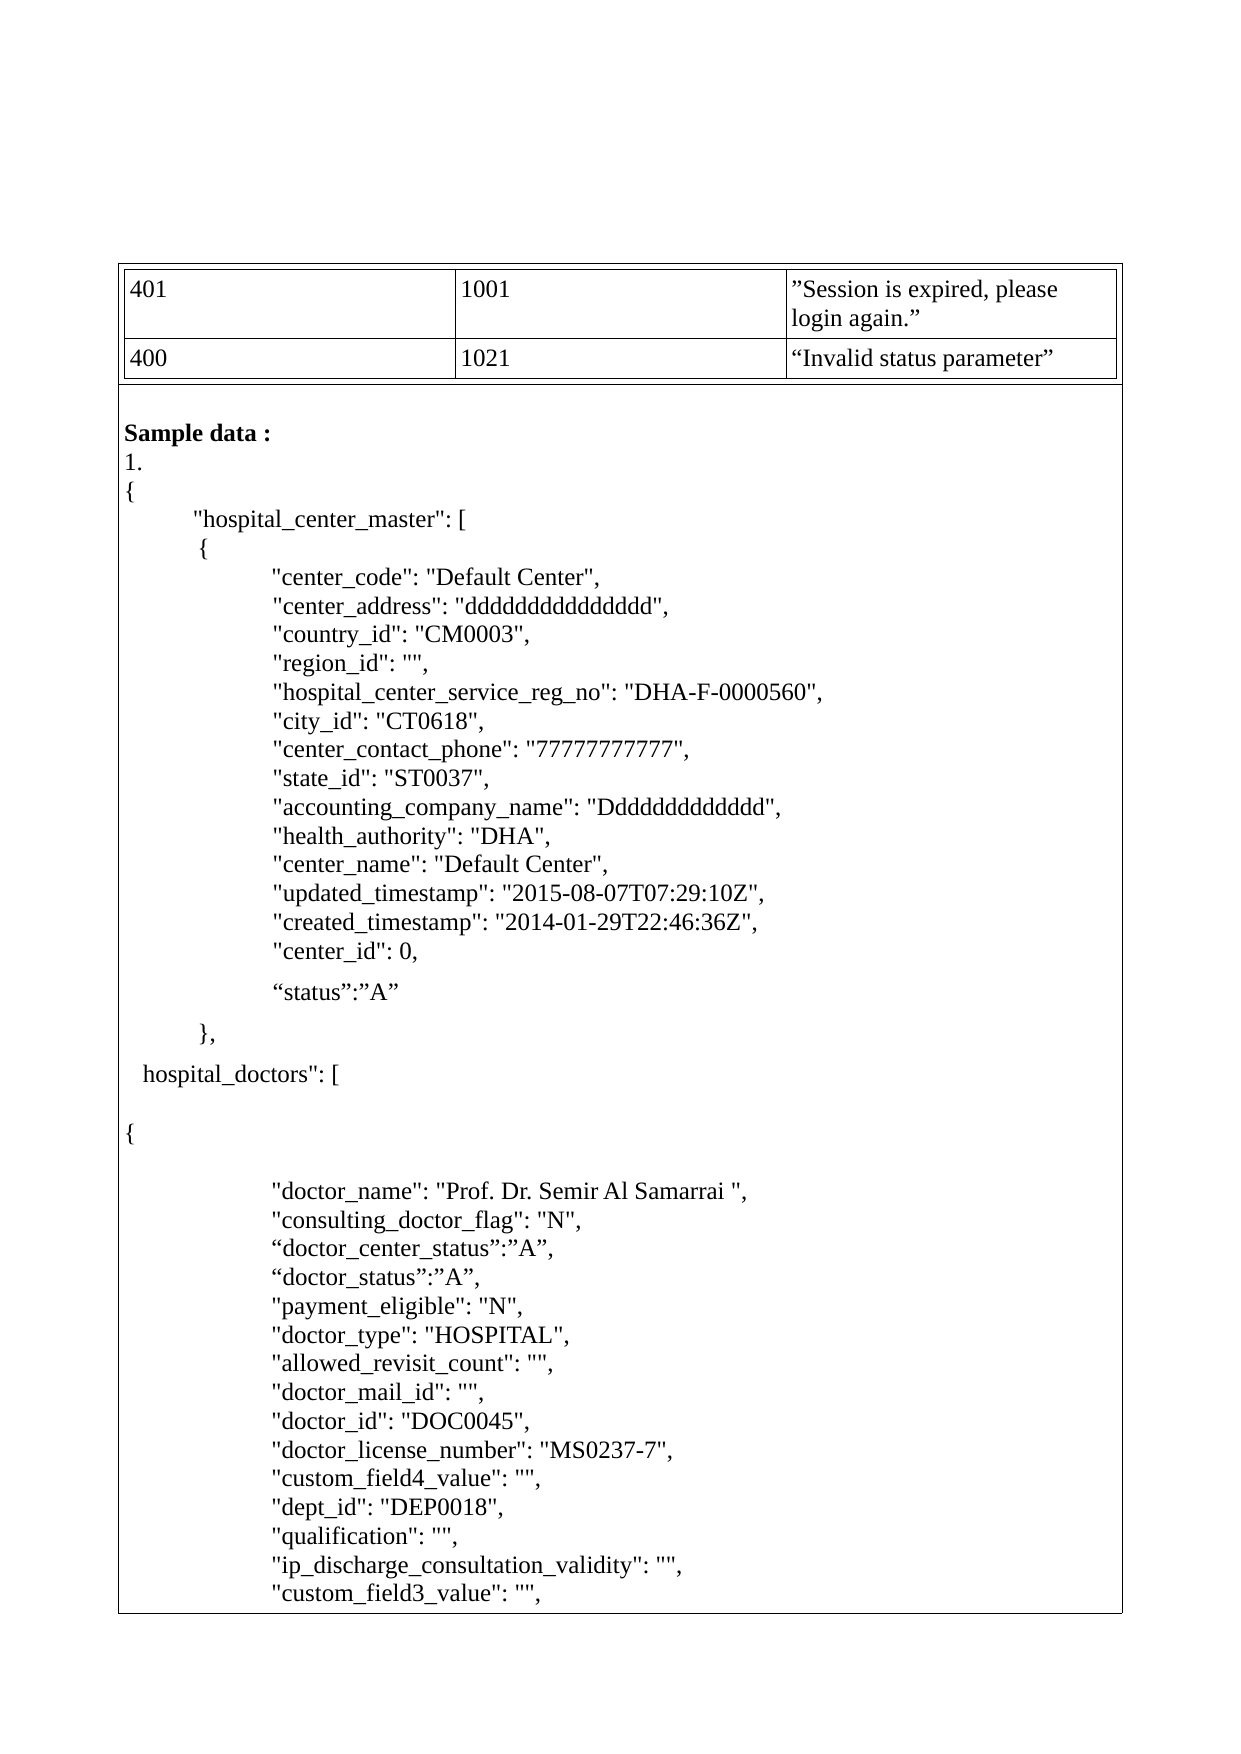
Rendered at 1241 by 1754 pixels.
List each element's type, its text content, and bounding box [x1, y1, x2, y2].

table_cell 1021 [456, 339, 786, 378]
table_cell “Invalid status parameter” [787, 339, 1116, 378]
table_cell ”Session is expired, please login again.” [787, 270, 1116, 337]
table_cell 1001 [456, 270, 786, 337]
table_cell 401 [125, 270, 455, 337]
table_cell Sample data : 1. { "hospital_center_master": [ { "center_code": "Default Center", "center_address": "ddddddddddddddd", "country_id": "CM0003", "region_id": "", "hospital_center_service_reg_no": "DHA-F-0000560", "city_id": "CT0618", "center_contact_phone": "77777777777", "state_id": "ST0037", "accounting_company_name": "Ddddddddddddd", "health_authority": "DHA", "center_name": "Default Center", "updated_timestamp": "2015-08-07T07:29:10Z", "created_timestamp": "2014-01-29T22:46:36Z", "center_id": 0, “status”:”A” }, hospital_doctors": [ { "doctor_name": "Prof. Dr. Semir Al Samarrai ", "consulting_doctor_flag": "N", “doctor_center_status”:”A”, “doctor_status”:”A”, "payment_eligible": "N", "doctor_type": "HOSPITAL", "allowed_revisit_count": "", "doctor_mail_id": "", "doctor_id": "DOC0045", "doctor_license_number": "MS0237-7", "custom_field4_value": "", "dept_id": "DEP0018", "qualification": "", "ip_discharge_consultation_validity": "", "custom_field3_value": "", [119, 385, 1122, 1613]
table_cell [119, 264, 1122, 384]
table_cell 400 [125, 339, 455, 378]
